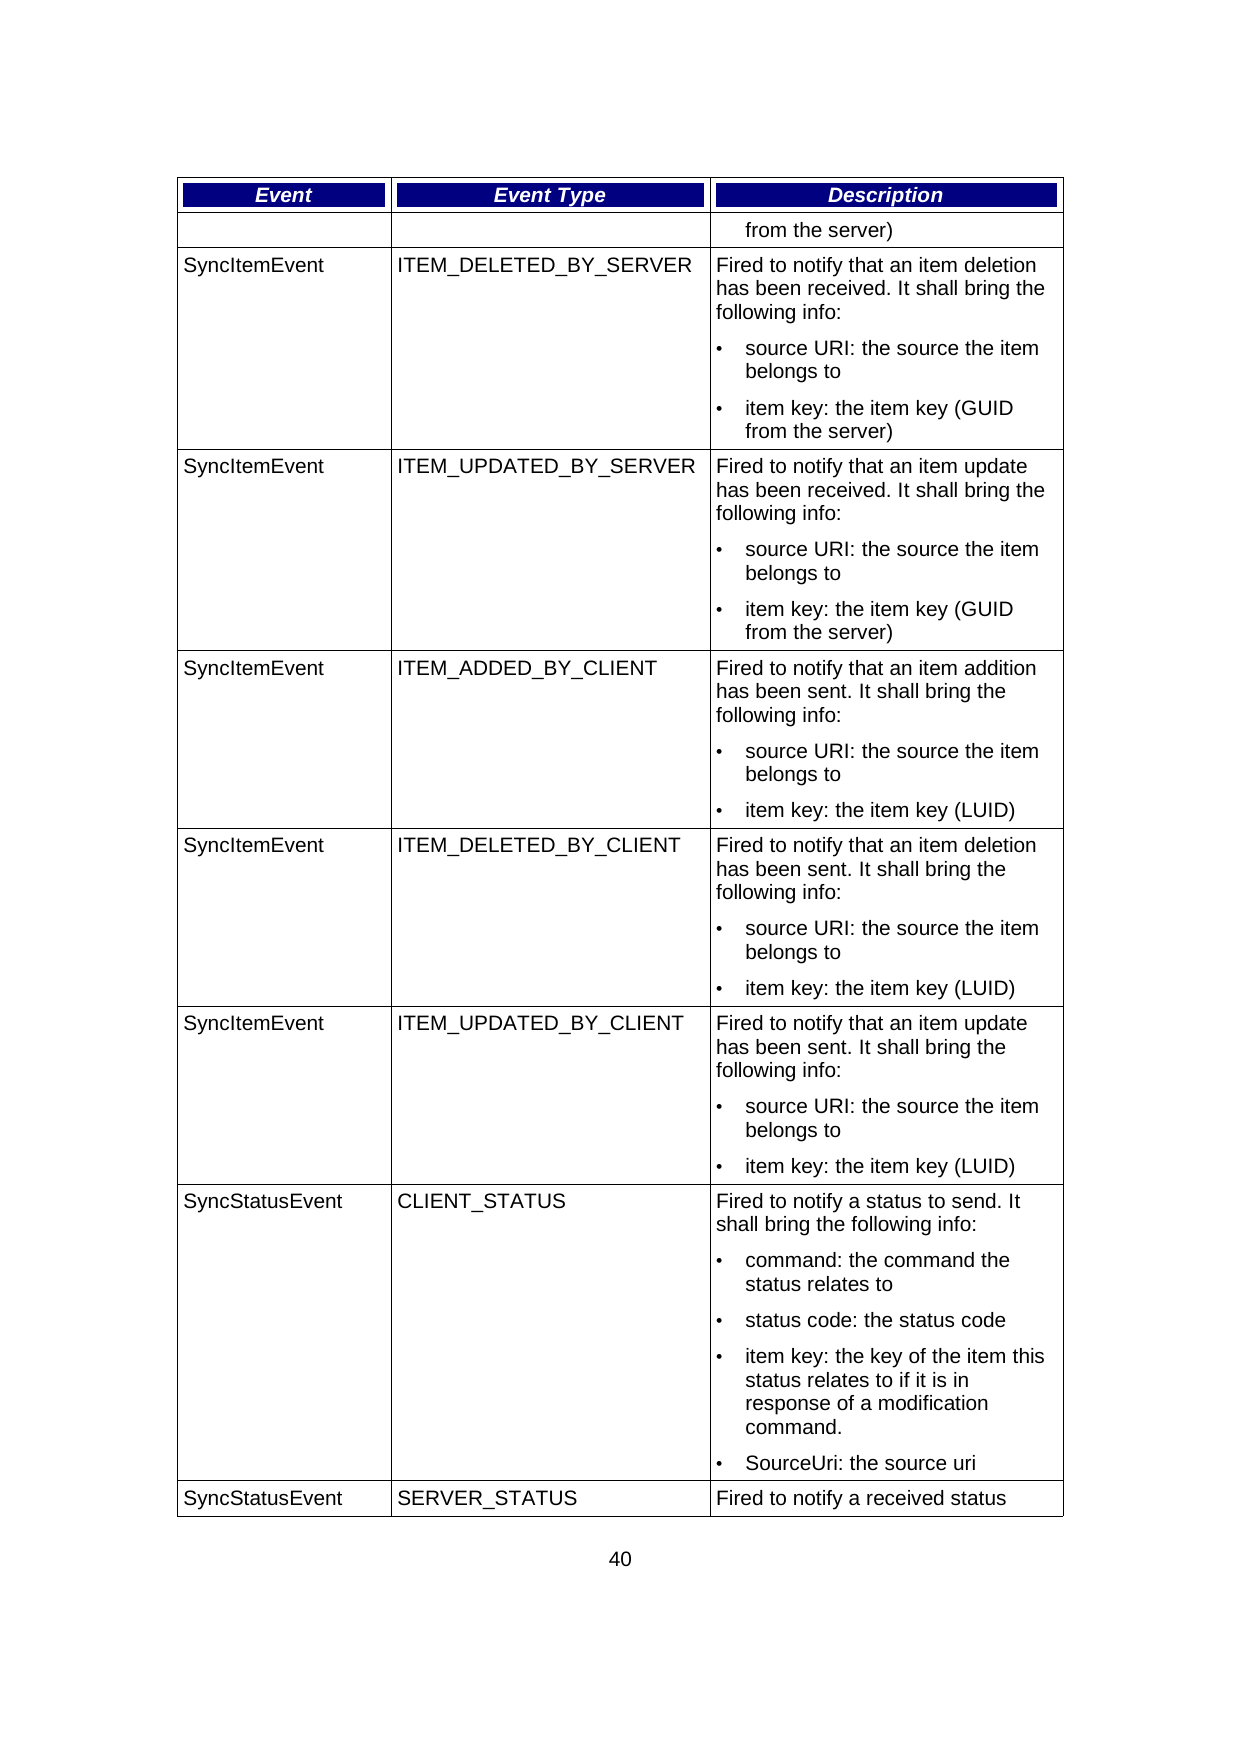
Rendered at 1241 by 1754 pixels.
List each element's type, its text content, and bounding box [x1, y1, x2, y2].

table_cell ITEM_DELETED_BY_CLIENT [392, 829, 710, 1006]
table_cell Fired to notify that an item deletion has been sent. It shall bring the following info: source URI: the source the item belongs to item key: the item key (LUID) [711, 829, 1063, 1006]
table_header Event [178, 178, 391, 212]
table_cell [178, 213, 391, 247]
table_cell Fired to notify a status to send. It shall bring the following info: command: the command the status relates to status code: the status code item key: the key of the item this status relates to if it is in response of a modification command. SourceUri: the source uri [711, 1185, 1063, 1480]
table_cell ITEM_UPDATED_BY_CLIENT [392, 1007, 710, 1184]
table_cell Fired to notify that an item update has been received. It shall bring the following info: source URI: the source the item belongs to item key: the item key (GUID from the server) [711, 450, 1063, 650]
table_cell Fired to notify that an item update has been sent. It shall bring the following info: source URI: the source the item belongs to item key: the item key (LUID) [711, 1007, 1063, 1184]
table_cell SERVER_STATUS [392, 1481, 710, 1516]
table_cell SyncItemEvent [178, 651, 391, 828]
table_cell SyncItemEvent [178, 1007, 391, 1184]
table_cell from the server) [711, 213, 1063, 247]
table_cell Fired to notify a received status [711, 1481, 1063, 1516]
table_cell ITEM_ADDED_BY_CLIENT [392, 651, 710, 828]
table_header Event Type [392, 178, 710, 212]
table_header Description [711, 178, 1063, 212]
table_cell Fired to notify that an item addition has been sent. It shall bring the following info: source URI: the source the item belongs to item key: the item key (LUID) [711, 651, 1063, 828]
table_cell Fired to notify that an item deletion has been received. It shall bring the following info: source URI: the source the item belongs to item key: the item key (GUID from the server) [711, 248, 1063, 449]
table_cell SyncItemEvent [178, 450, 391, 650]
table_cell ITEM_DELETED_BY_SERVER [392, 248, 710, 449]
table_cell SyncStatusEvent [178, 1185, 391, 1480]
table_cell SyncItemEvent [178, 829, 391, 1006]
table_cell CLIENT_STATUS [392, 1185, 710, 1480]
table_cell ITEM_UPDATED_BY_SERVER [392, 450, 710, 650]
table_cell SyncItemEvent [178, 248, 391, 449]
table_cell SyncStatusEvent [178, 1481, 391, 1516]
table_cell [392, 213, 710, 247]
